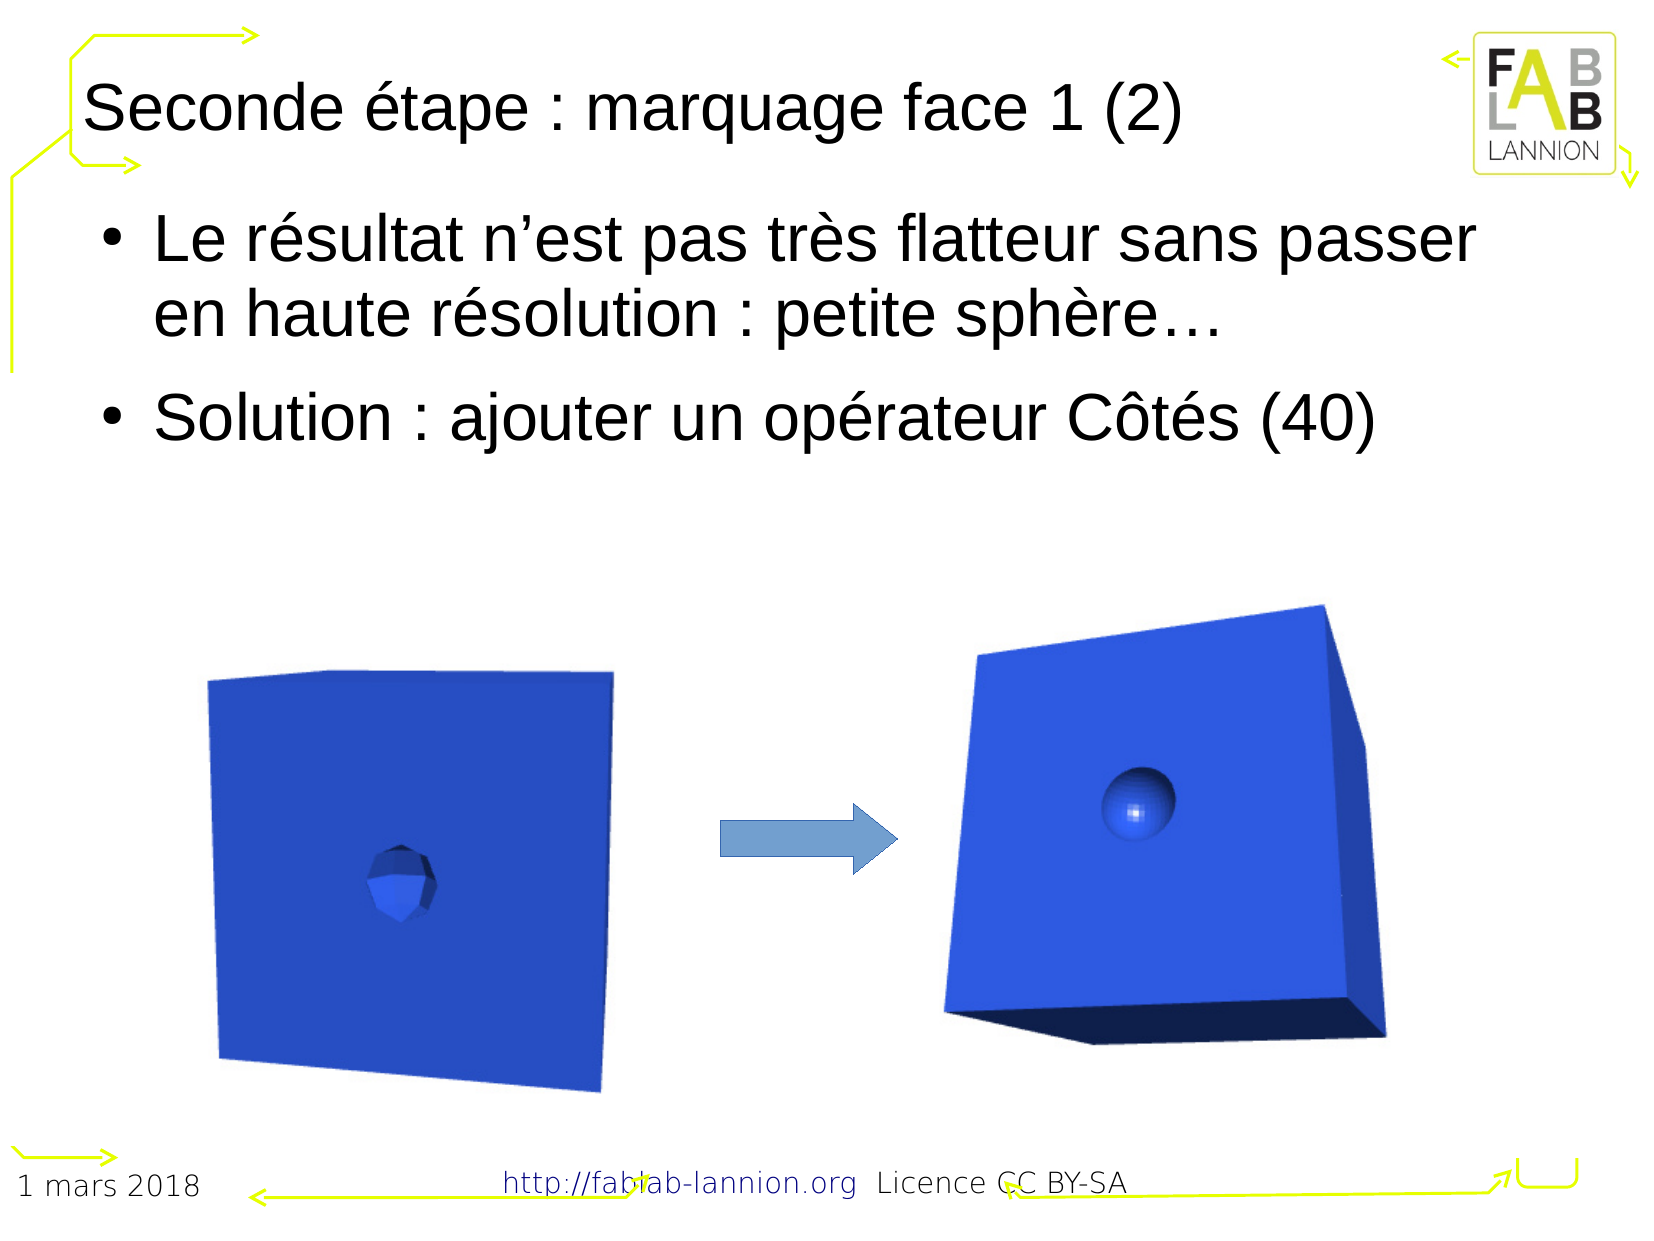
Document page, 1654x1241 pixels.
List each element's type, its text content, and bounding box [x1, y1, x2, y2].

list Le résultat n’est pas très flatteur sans passer en haute résolution : petite sphère… Solution : ajouter un opérateur Côtés (40) [82, 200, 1571, 921]
picture [1470, 29, 1619, 178]
picture [0, 373, 1630, 1158]
title Seconde étape : marquage face 1 (2) [82, 49, 1441, 166]
text_box [720, 803, 898, 875]
